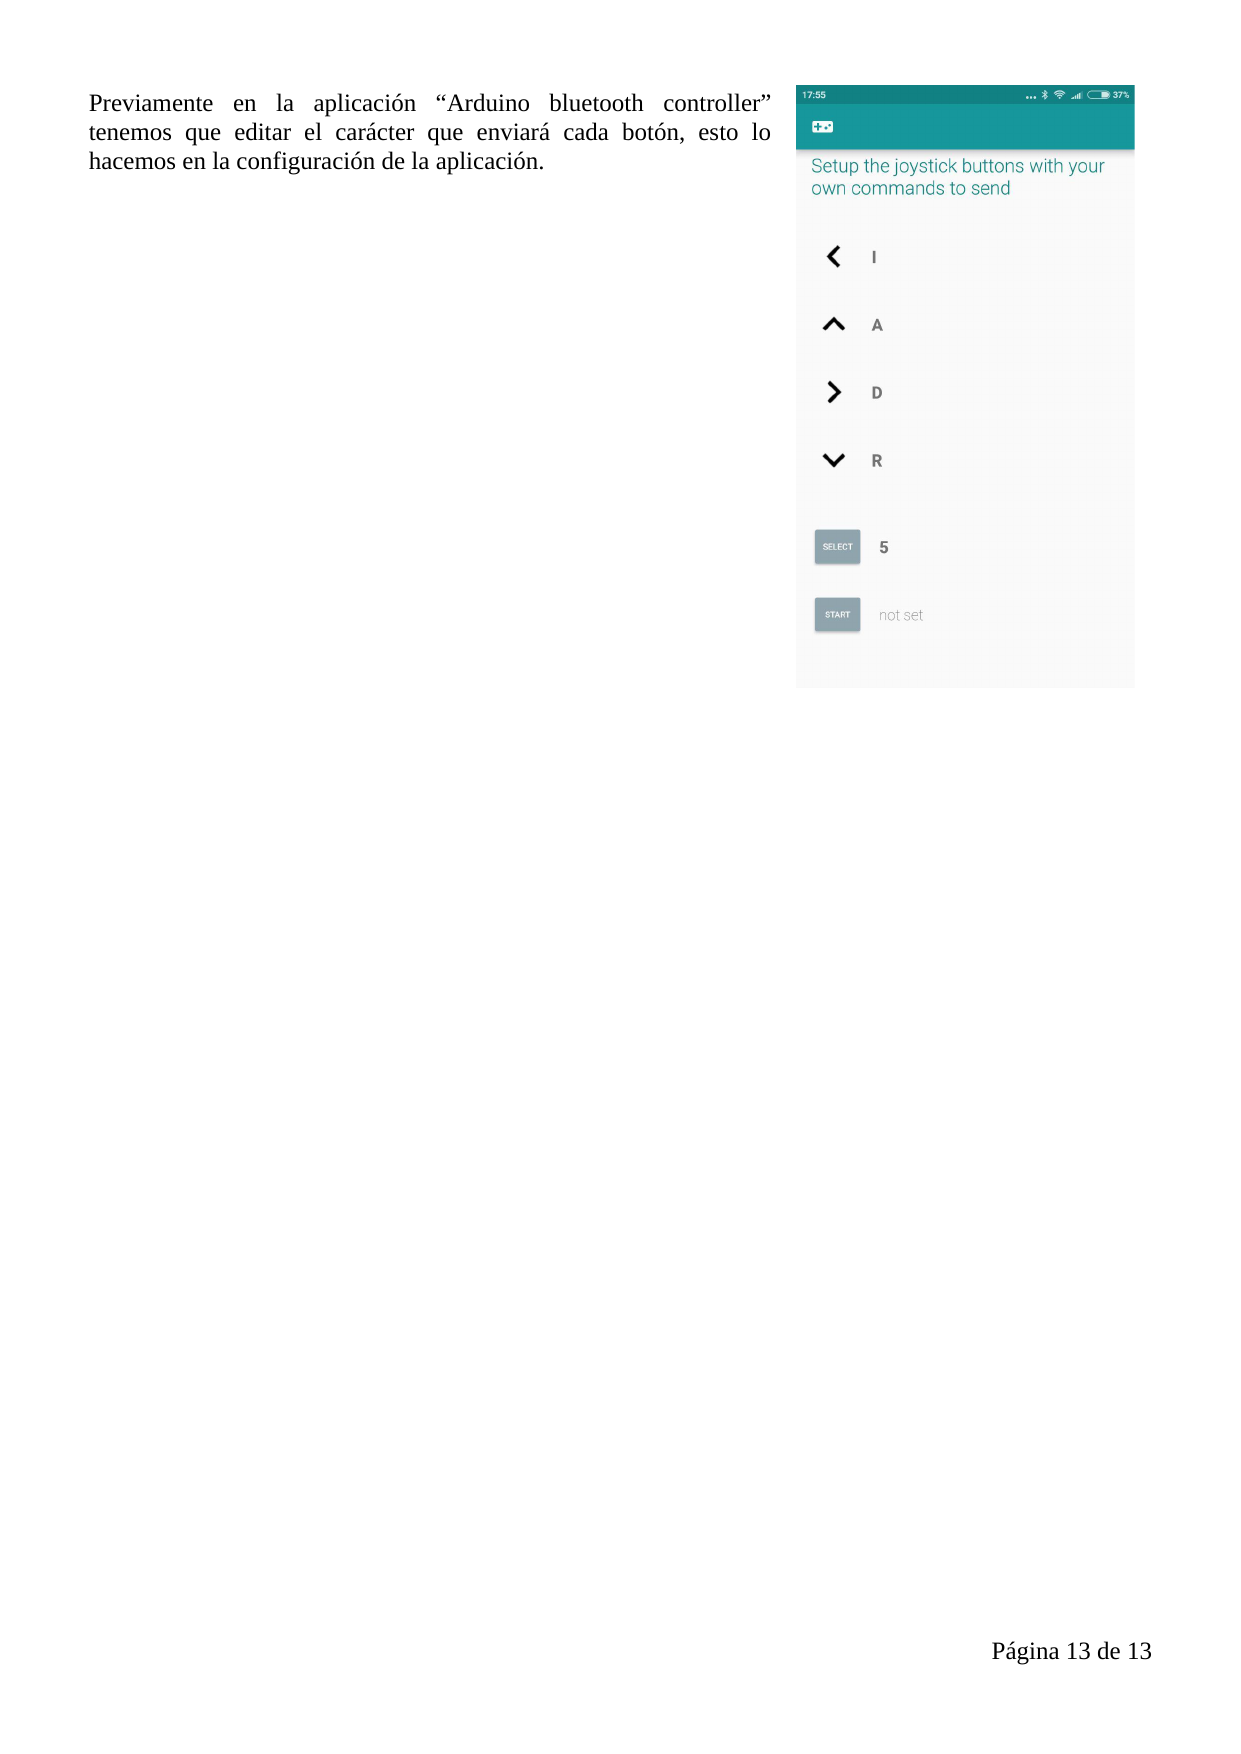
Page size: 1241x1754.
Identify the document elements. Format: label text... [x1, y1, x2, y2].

picture [796, 85, 1135, 688]
text Previamente en la aplicación “Arduino bluetooth controller” tenemos que editar el carácter que enviará cada botón, esto lo hacemos en la configuración de la aplicación. [88, 88, 796, 175]
